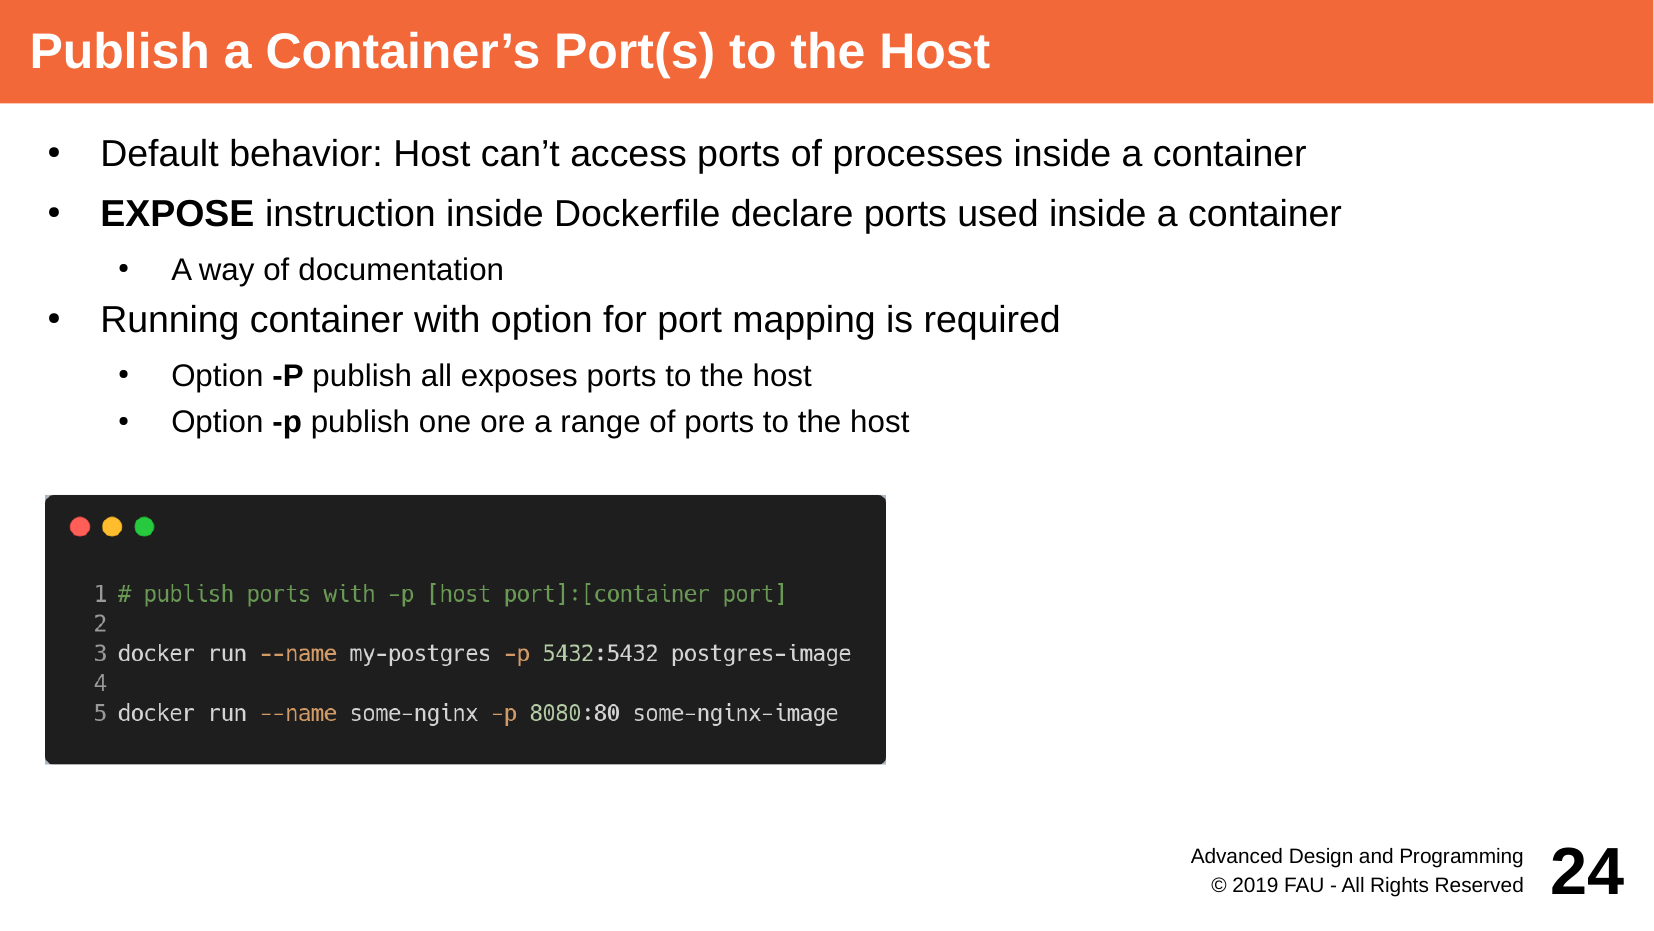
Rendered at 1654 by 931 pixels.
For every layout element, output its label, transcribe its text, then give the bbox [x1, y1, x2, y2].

picture [45, 494, 886, 766]
list Default behavior: Host can’t access ports of processes inside a container EXPOSE instruction inside Dockerfile declare ports used inside a container A way of documentation Running container with option for port mapping is required Option -P publish all exposes ports to the host Option -p publish one ore a range of ports to the host [29, 132, 1625, 813]
title Publish a Container’s Port(s) to the Host [0, 0, 1654, 104]
